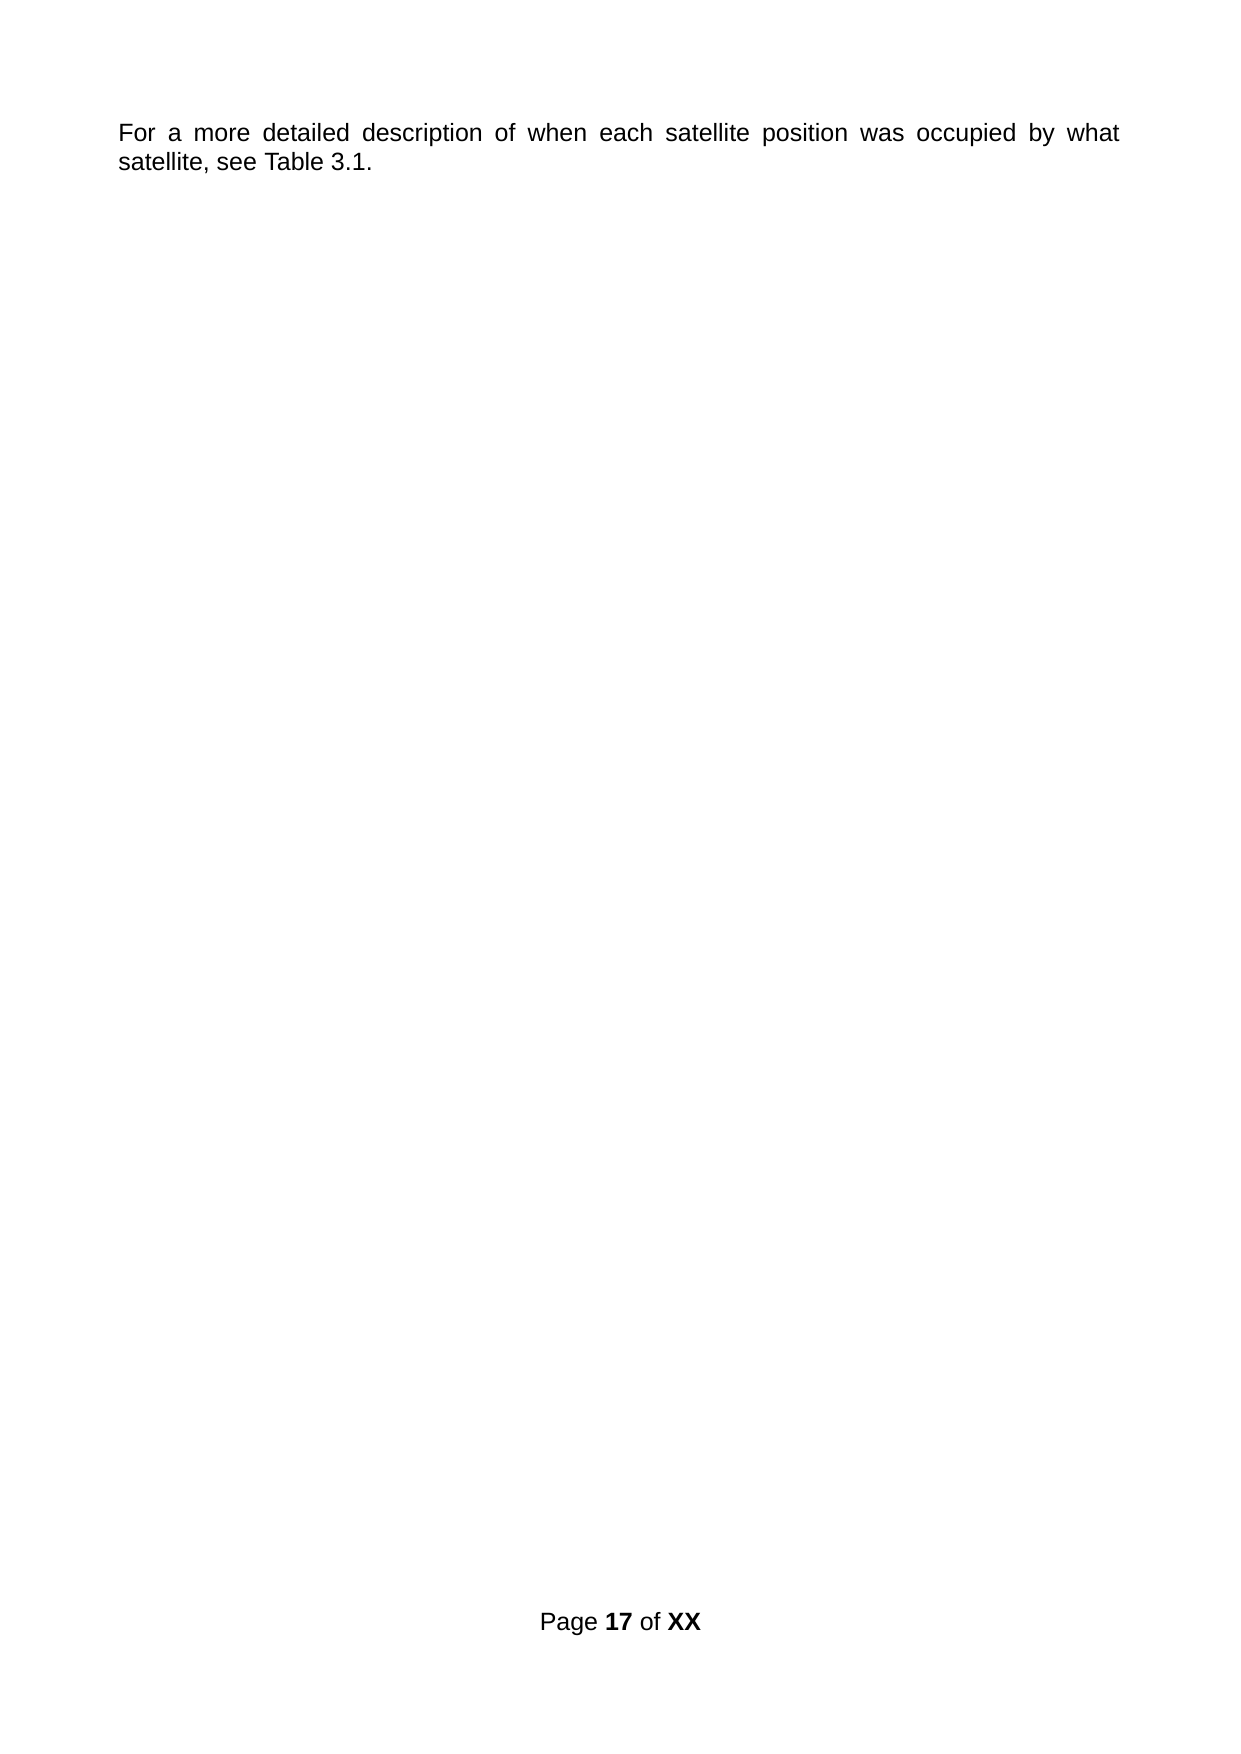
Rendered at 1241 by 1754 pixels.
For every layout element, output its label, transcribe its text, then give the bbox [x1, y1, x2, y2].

text For a more detailed description of when each satellite position was occupied by what satellite, see Table 3.1. [118, 118, 1122, 176]
